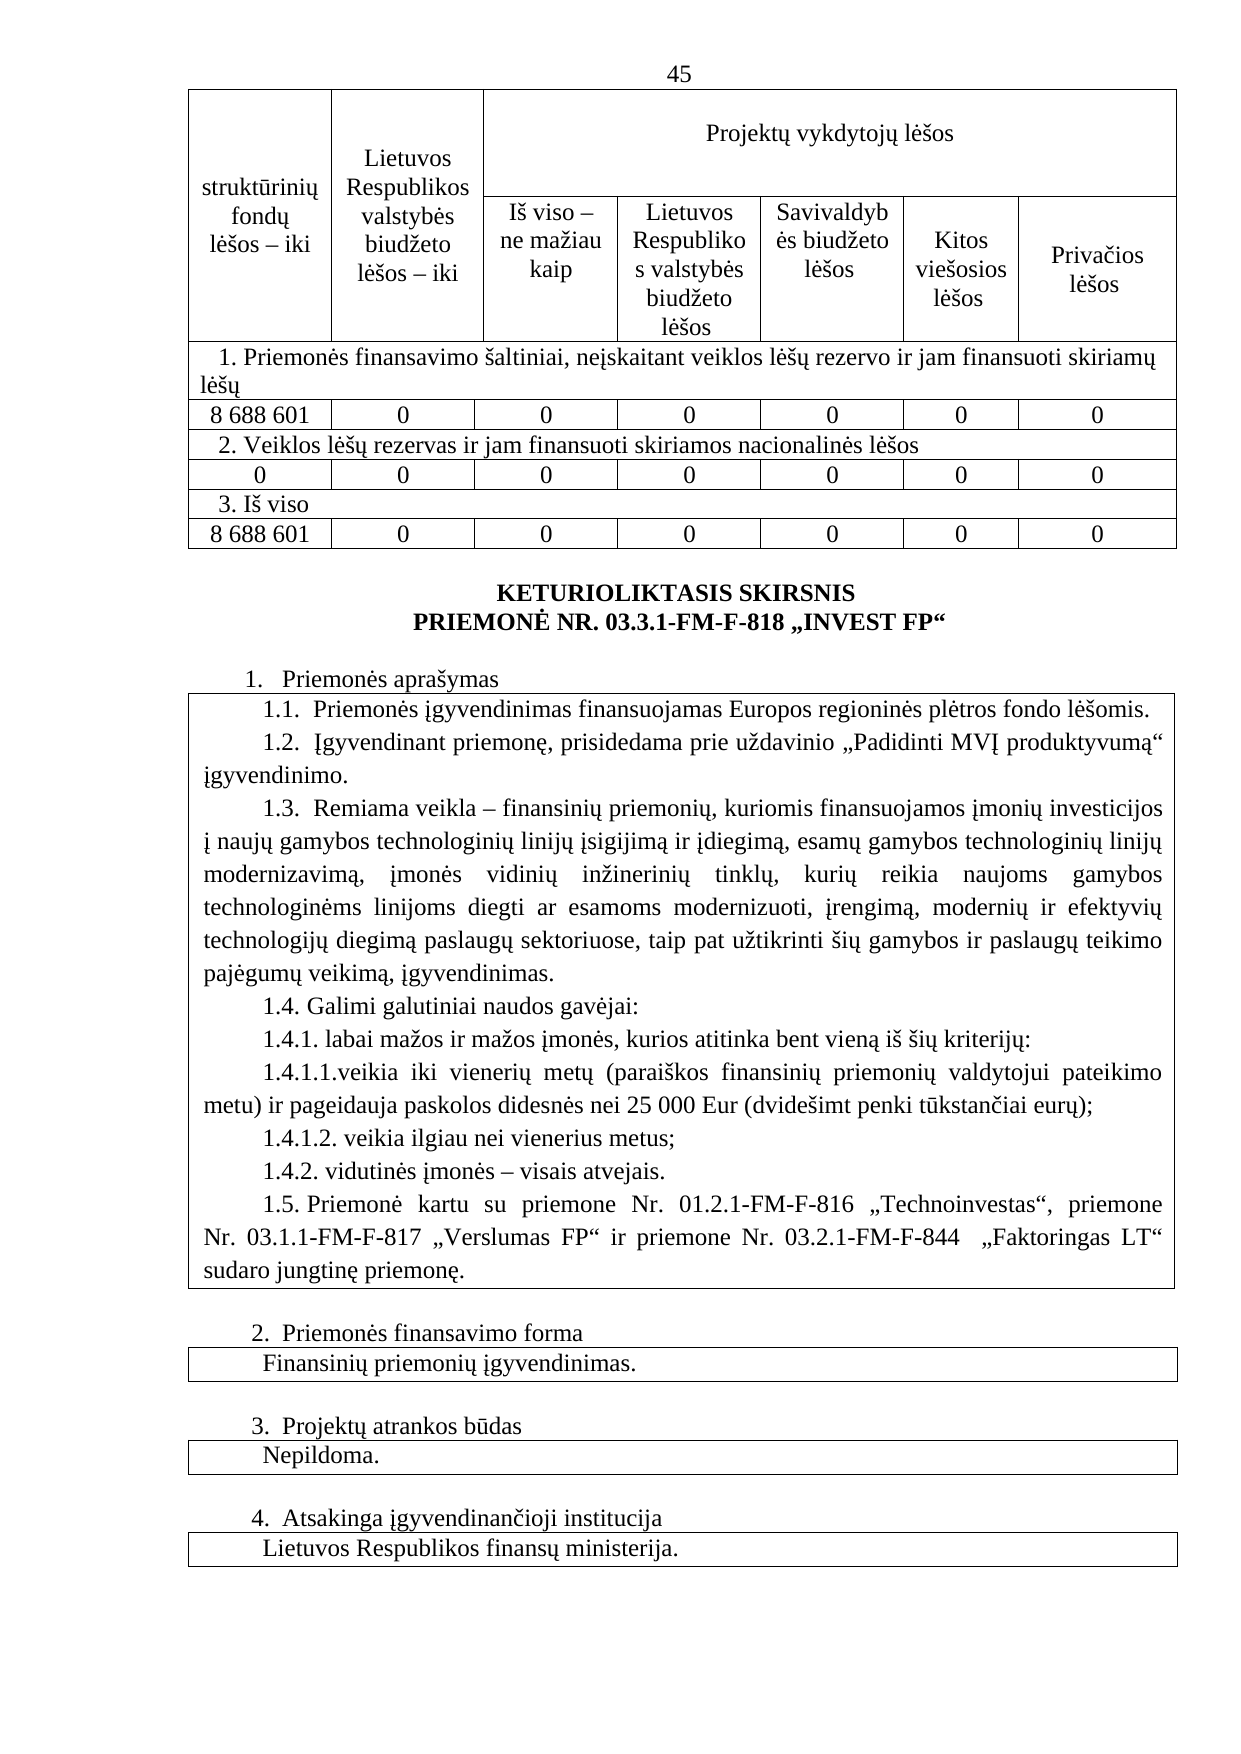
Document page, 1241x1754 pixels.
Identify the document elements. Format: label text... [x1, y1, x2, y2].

table_cell 0 [904, 400, 1018, 429]
table_cell 0 [332, 400, 474, 429]
table_cell 1.2. Įgyvendinant priemonę, prisidedama prie uždavinio „Padidinti MVĮ produktyvumą“ įgyvendinimo. [189, 727, 1174, 793]
table_cell 0 [332, 519, 474, 548]
table_header Finansinių priemonių įgyvendinimas. [189, 1348, 1177, 1381]
table_cell 0 [618, 460, 760, 488]
table_cell 8 688 601 [189, 400, 331, 429]
table_cell Privačios lėšos [1019, 197, 1176, 341]
table_cell Projektų vykdytojų lėšos [484, 90, 1176, 196]
text 3. Projektų atrankos būdas [251, 1411, 1181, 1439]
table_header 1.1. Priemonės įgyvendinimas finansuojamas Europos regioninės plėtros fondo lėšomis. [189, 694, 1174, 727]
table_cell 0 [475, 400, 617, 429]
table_cell 3. Iš viso [189, 490, 1176, 518]
table_cell 0 [475, 519, 617, 548]
text 4. Atsakinga įgyvendinančioji institucija [251, 1503, 1181, 1532]
table_header Lietuvos Respublikos finansų ministerija. [189, 1533, 1177, 1566]
text KETURIOLIKTASIS SKIRSNIS [177, 578, 1181, 607]
table_cell 0 [475, 460, 617, 488]
table_cell 2. Veiklos lėšų rezervas ir jam finansuoti skiriamos nacionalinės lėšos [189, 430, 1176, 459]
text PRIEMONĖ NR. 03.3.1-FM-F-818 „Invest FP“ [177, 607, 1181, 635]
table_cell 1.3. Remiama veikla – finansinių priemonių, kuriomis finansuojamos įmonių investicijos į naujų gamybos technologinių linijų įsigijimą ir įdiegimą, esamų gamybos technologinių linijų modernizavimą, įmonės vidinių inžinerinių tinklų, kurių reikia naujoms gamybos technologinėms linijoms diegti ar esamoms modernizuoti, įrengimą, modernių ir efektyvių technologijų diegimą paslaugų sektoriuose, taip pat užtikrinti šių gamybos ir paslaugų teikimo pajėgumų veikimą, įgyvendinimas. 1.4. Galimi galutiniai naudos gavėjai: 1.4.1. labai mažos ir mažos įmonės, kurios atitinka bent vieną iš šių kriterijų: 1.4.1.1.veikia iki vienerių metų (paraiškos finansinių priemonių valdytojui pateikimo metu) ir pageidauja paskolos didesnės nei 25 000 Eur (dvidešimt penki tūkstančiai eurų); 1.4.1.2. veikia ilgiau nei vienerius metus; 1.4.2. vidutinės įmonės – visais atvejais. 1.5. Priemonė kartu su priemone Nr. 01.2.1-FM-F-816 „Technoinvestas“, priemone Nr. 03.1.1-FM-F-817 „Verslumas FP“ ir priemone Nr. 03.2.1-FM-F-844 „Faktoringas LT“ sudaro jungtinę priemonę. [189, 793, 1174, 1288]
table_cell struktūrinių fondų lėšos – iki [189, 90, 331, 341]
table_cell Kitos viešosios lėšos [904, 197, 1018, 341]
table_cell 0 [761, 400, 903, 429]
table_cell 8 688 601 [189, 519, 331, 548]
table_cell 0 [1019, 519, 1176, 548]
text 2. Priemonės finansavimo forma [251, 1318, 1181, 1347]
table_cell 1. Priemonės finansavimo šaltiniai, neįskaitant veiklos lėšų rezervo ir jam finansuoti skiriamų lėšų [189, 342, 1176, 399]
table_cell Lietuvos Respublikos valstybės biudžeto lėšos [618, 197, 760, 341]
table_cell 0 [1019, 400, 1176, 429]
table_cell 0 [618, 519, 760, 548]
table_cell Lietuvos Respublikos valstybės biudžeto lėšos – iki [332, 90, 483, 341]
table_cell 0 [761, 519, 903, 548]
table_cell Iš viso – ne mažiau kaip [484, 197, 617, 341]
table_cell 0 [618, 400, 760, 429]
text 1. Priemonės aprašymas [244, 664, 1181, 693]
table_cell 0 [189, 460, 331, 488]
table_cell 0 [332, 460, 474, 488]
table_cell 0 [904, 519, 1018, 548]
table_cell 0 [761, 460, 903, 488]
table_cell 0 [1019, 460, 1176, 488]
table_cell 0 [904, 460, 1018, 488]
table_header Nepildoma. [189, 1441, 1177, 1473]
table_cell Savivaldybės biudžeto lėšos [761, 197, 903, 341]
